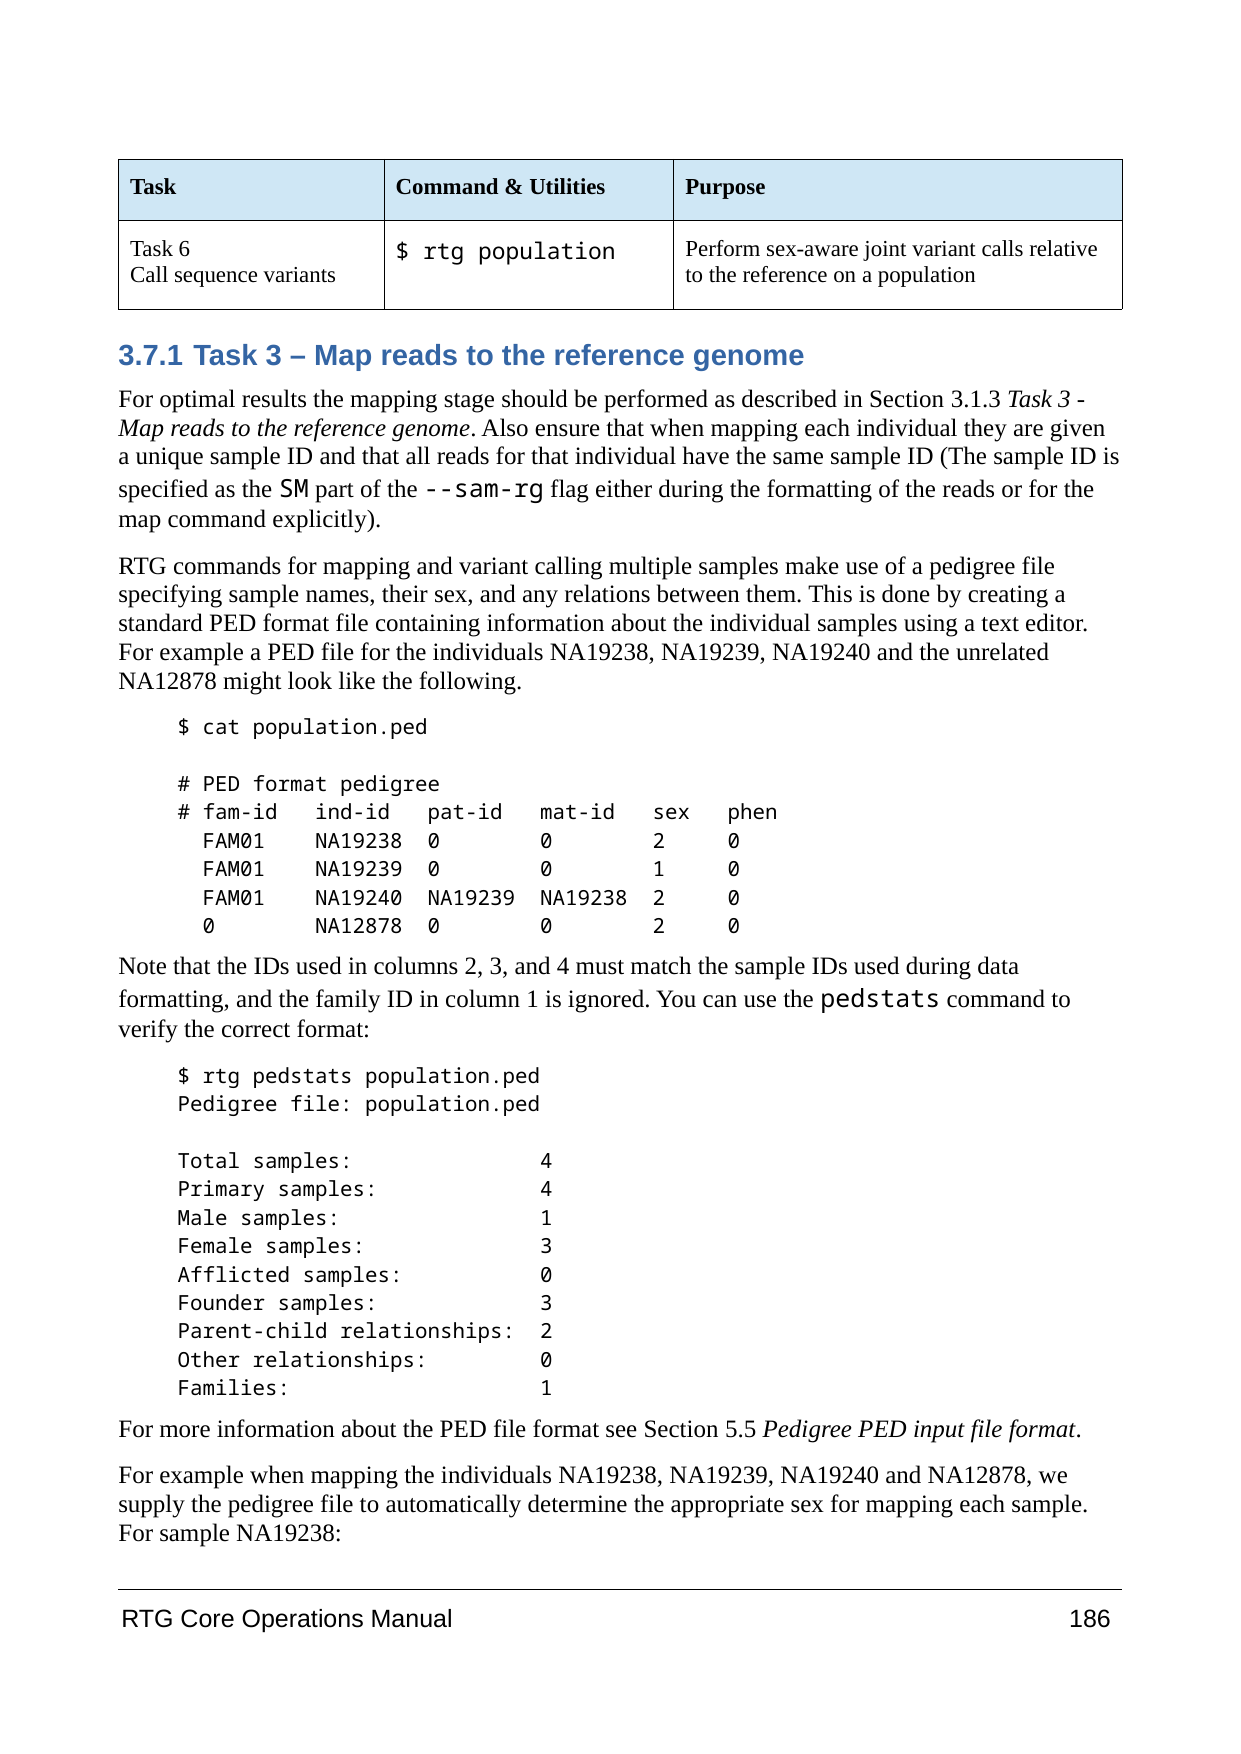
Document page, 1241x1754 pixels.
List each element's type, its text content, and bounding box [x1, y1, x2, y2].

text Note that the IDs used in columns 2, 3, and 4 must match the sample IDs used during data formatting, and the family ID in column 1 is ignored. You can use the pedstats command to verify the correct format: [118, 951, 1122, 1043]
table_header Task [119, 160, 384, 220]
text For more information about the PED file format see Section 5.5 Pedigree PED input file format. [118, 1414, 1122, 1442]
table_cell Task 6 Call sequence variants [119, 221, 384, 308]
text $ cat population.ped [177, 712, 1122, 741]
text FAM01 NA19240 NA19239 NA19238 2 0 [177, 883, 1122, 911]
text # PED format pedigree [177, 769, 1122, 797]
text FAM01 NA19238 0 0 2 0 [177, 826, 1122, 854]
text Total samples: 4 [177, 1146, 1122, 1174]
text Other relationships: 0 [177, 1345, 1122, 1373]
text For optimal results the mapping stage should be performed as described in Section 3.1.3 Task 3 - Map reads to the reference genome. Also ensure that when mapping each individual they are given a unique sample ID and that all reads for that individual have the same sample ID (The sample ID is specified as the SM part of the --sam-rg flag either during the formatting of the reads or for the map command explicitly). [118, 384, 1122, 533]
subtitle Task 3 – Map reads to the reference genome [118, 338, 1122, 372]
text RTG commands for mapping and variant calling multiple samples make use of a pedigree file specifying sample names, their sex, and any relations between them. This is done by creating a standard PED format file containing information about the individual samples using a text editor. For example a PED file for the individuals NA19238, NA19239, NA19240 and the unrelated NA12878 might look like the following. [118, 551, 1122, 694]
text 0 NA12878 0 0 2 0 [177, 911, 1122, 940]
text Afflicted samples: 0 [177, 1260, 1122, 1288]
text Founder samples: 3 [177, 1288, 1122, 1317]
table_header Command & Utilities [385, 160, 673, 220]
text Male samples: 1 [177, 1203, 1122, 1231]
text Primary samples: 4 [177, 1174, 1122, 1203]
table_cell Perform sex-aware joint variant calls relative to the reference on a population [674, 221, 1122, 308]
text $ rtg pedstats population.ped [177, 1061, 1122, 1089]
text FAM01 NA19239 0 0 1 0 [177, 854, 1122, 883]
text Female samples: 3 [177, 1231, 1122, 1260]
text Pedigree file: population.ped [177, 1089, 1122, 1118]
text For example when mapping the individuals NA19238, NA19239, NA19240 and NA12878, we supply the pedigree file to automatically determine the appropriate sex for mapping each sample. For sample NA19238: [118, 1460, 1122, 1546]
table_cell $ rtg population [385, 221, 673, 308]
text Parent-child relationships: 2 [177, 1317, 1122, 1345]
text # fam-id ind-id pat-id mat-id sex phen [177, 797, 1122, 826]
text Families: 1 [177, 1373, 1122, 1402]
table_header Purpose [674, 160, 1122, 220]
